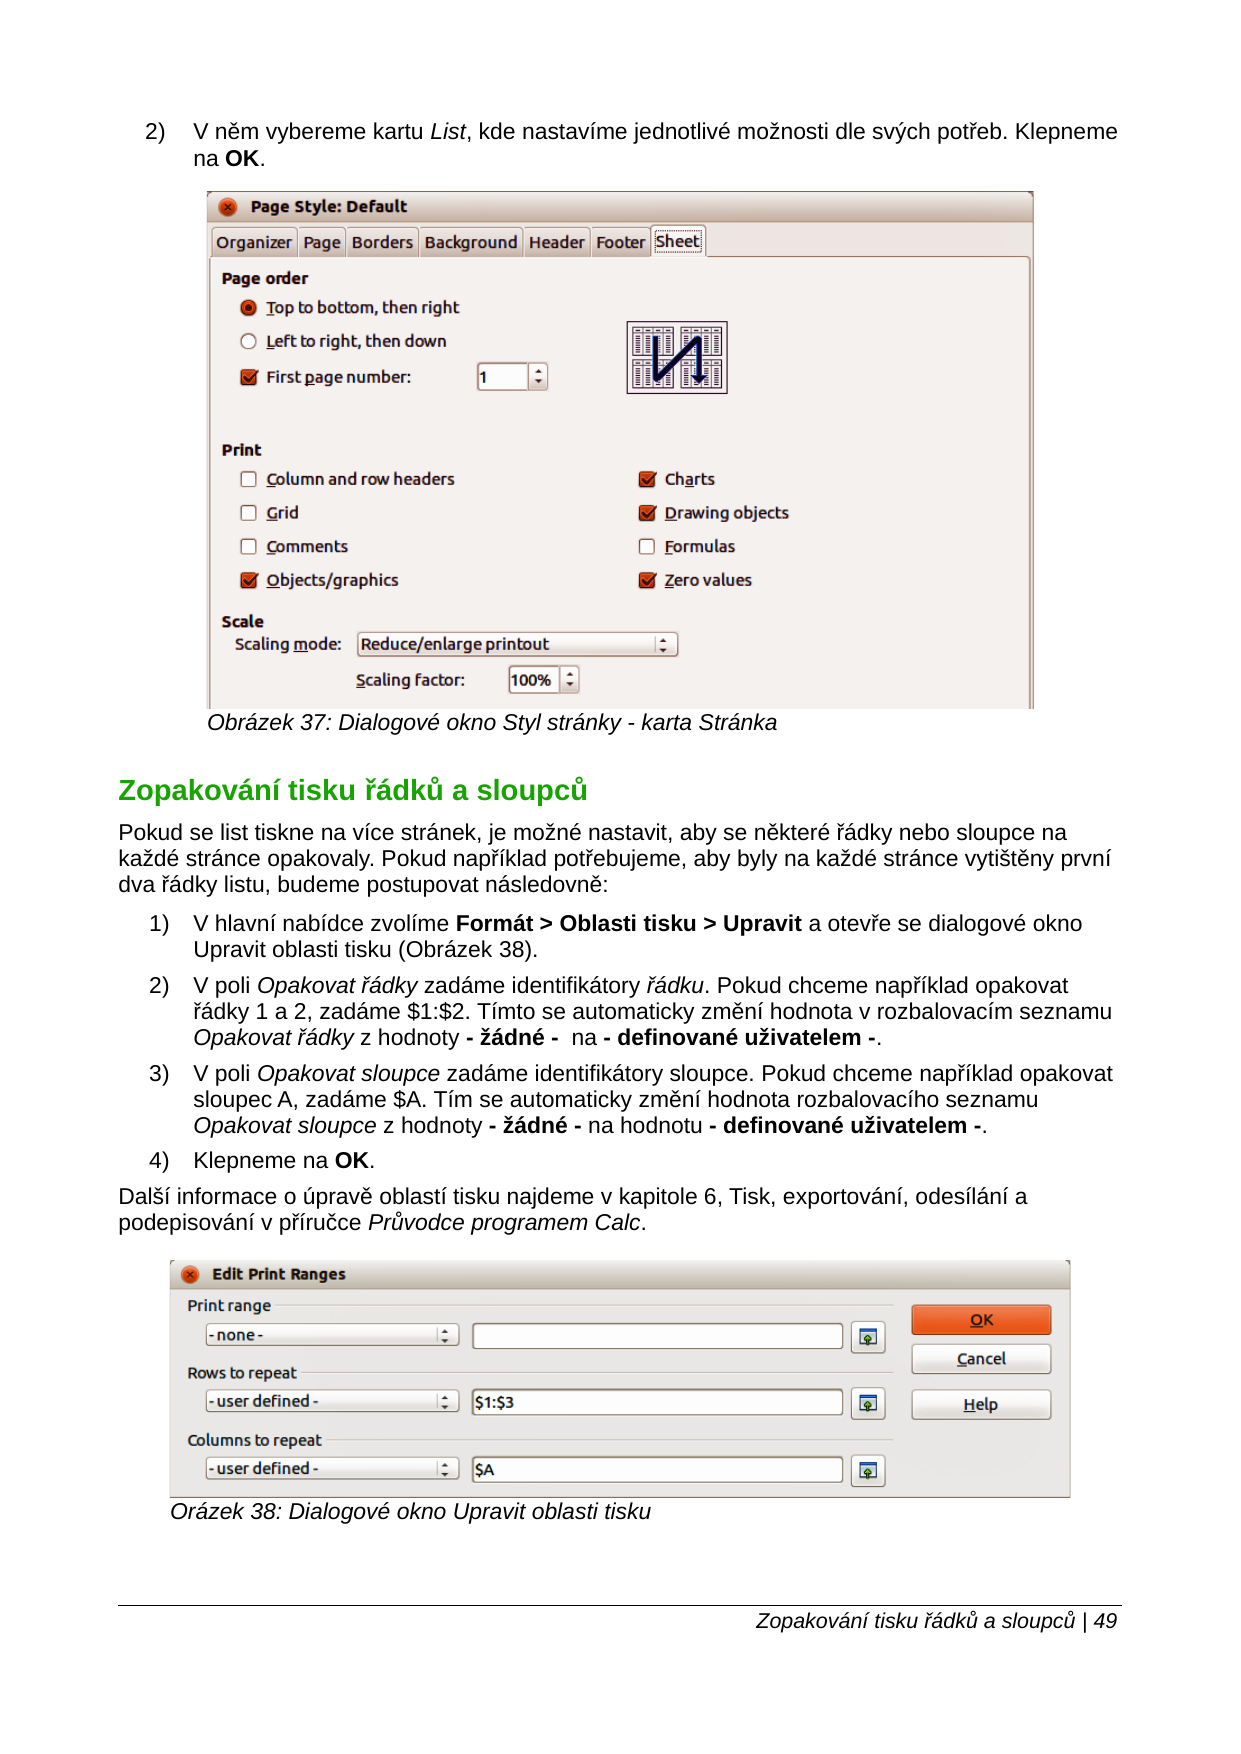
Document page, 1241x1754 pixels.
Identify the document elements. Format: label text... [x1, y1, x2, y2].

list Klepneme na OK. [169, 1147, 1122, 1174]
subtitle Zopakování tisku řádků a sloupců [118, 773, 1122, 807]
text Obrázek 37: Dialogové okno Styl stránky - karta Stránka [207, 709, 1033, 735]
picture [169, 1260, 1071, 1498]
list V poli Opakovat sloupce zadáme identifikátory sloupce. Pokud chceme například opakovat sloupec A, zadáme $A. Tím se automaticky změní hodnota rozbalovacího seznamu Opakovat sloupce z hodnoty - žádné - na hodnotu - definované uživatelem -. [169, 1059, 1122, 1139]
list V poli Opakovat řádky zadáme identifikátory řádku. Pokud chceme například opakovat řádky 1 a 2, zadáme $1:$2. Tímto se automaticky změní hodnota v rozbalovacím seznamu Opakovat řádky z hodnoty - žádné - na - definované uživatelem -. [169, 972, 1122, 1051]
text Orázek 38: Dialogové okno Upravit oblasti tisku [170, 1498, 1070, 1524]
picture [206, 191, 1034, 709]
text Další informace o úpravě oblastí tisku najdeme v kapitole 6, Tisk, exportování, odesílání a podepisování v příručce Průvodce programem Calc. [118, 1183, 1122, 1235]
list V hlavní nabídce zvolíme Formát > Oblasti tisku > Upravit a otevře se dialogové okno Upravit oblasti tisku (Obrázek 38). [169, 910, 1122, 963]
list V něm vybereme kartu List, kde nastavíme jednotlivé možnosti dle svých potřeb. Klepneme na OK. [165, 118, 1122, 171]
text Pokud se list tiskne na více stránek, je možné nastavit, aby se některé řádky nebo sloupce na každé stránce opakovaly. Pokud například potřebujeme, aby byly na každé stránce vytištěny první dva řádky listu, budeme postupovat následovně: [118, 818, 1122, 898]
